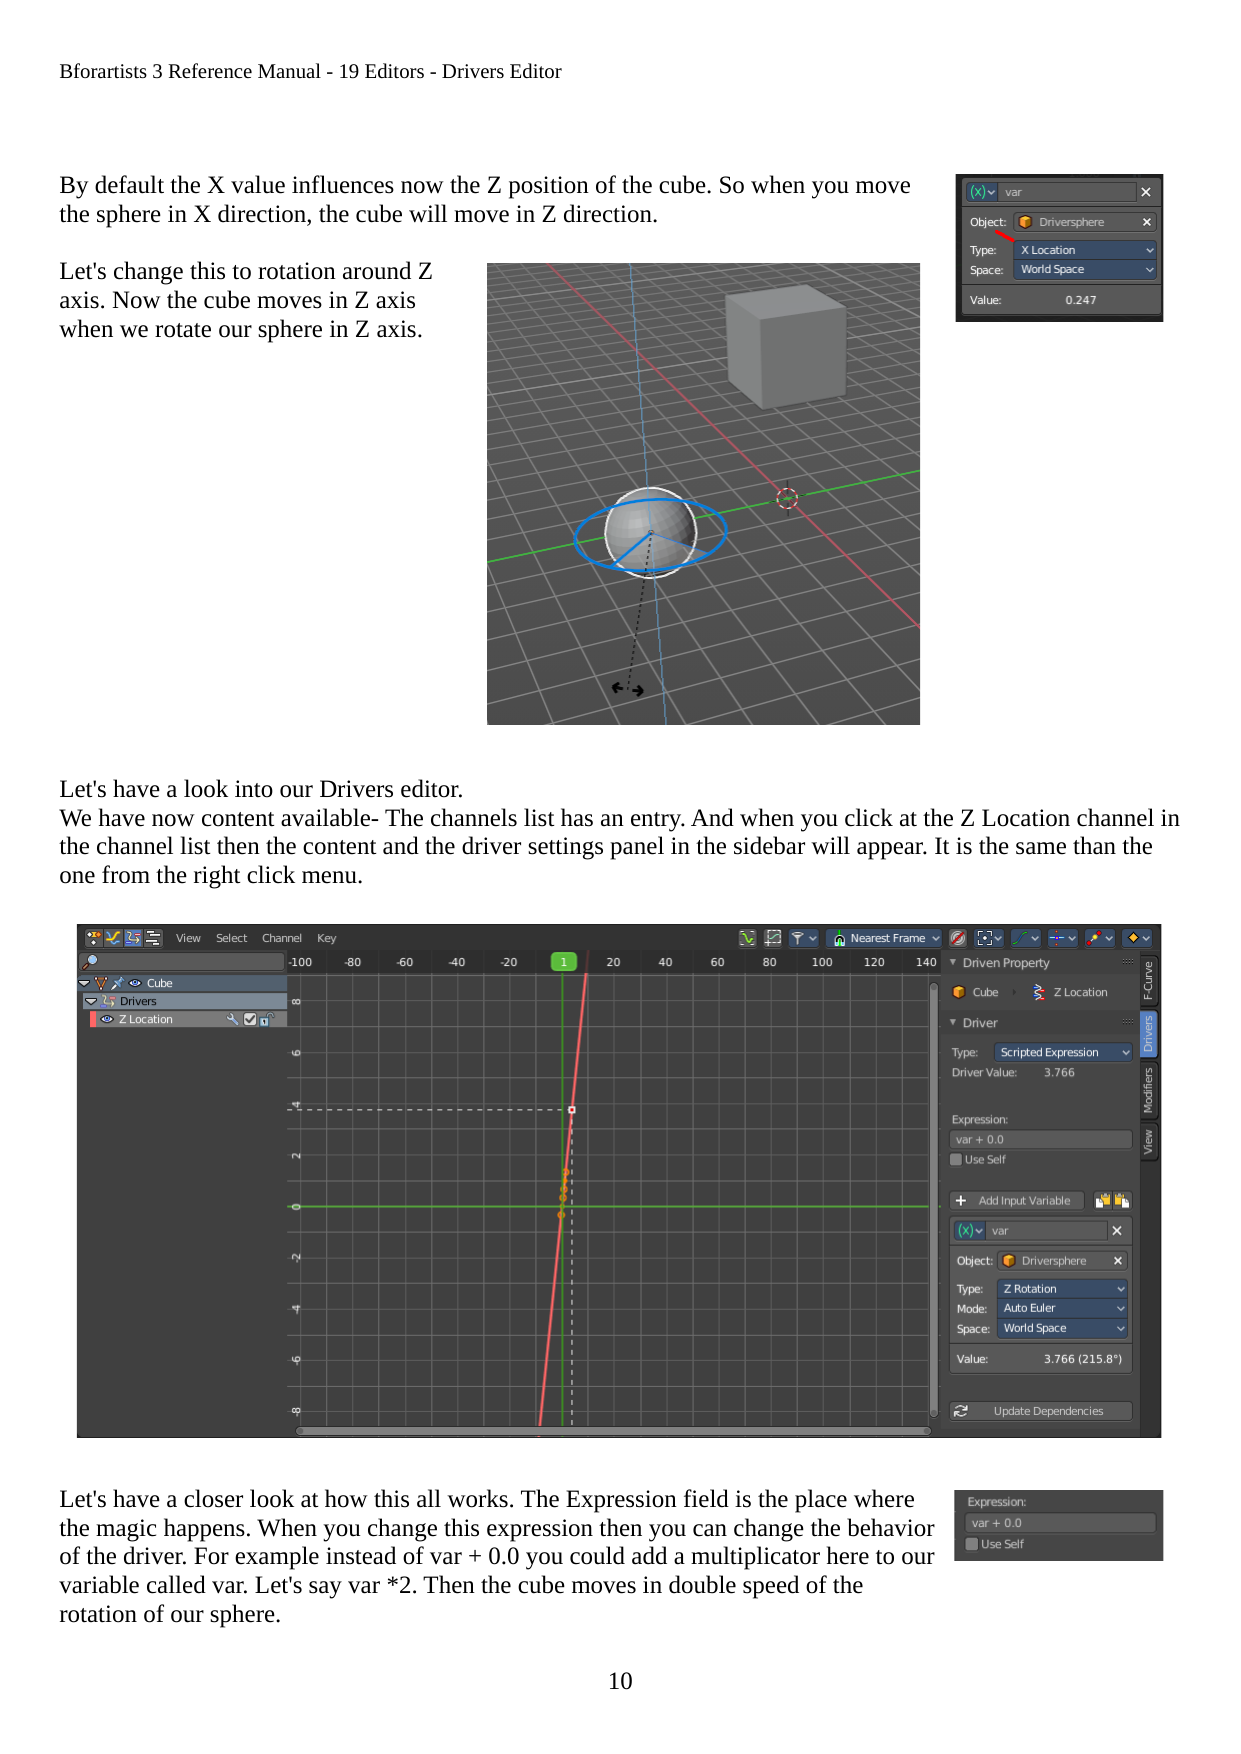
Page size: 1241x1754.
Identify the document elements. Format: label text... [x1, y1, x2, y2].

text Let's change this to rotation around Z axis. Now the cube moves in Z axis when we rotate our sphere in Z axis. [59, 256, 1181, 343]
picture [955, 174, 1164, 322]
text Let's have a look into our Drivers editor. [59, 774, 1181, 803]
picture [76, 924, 1162, 1438]
text By default the X value influences now the Z position of the cube. So when you move the sphere in X direction, the cube will move in Z direction. [59, 170, 1181, 228]
picture [487, 263, 921, 725]
picture [954, 1490, 1164, 1561]
text Let's have a closer look at how this all works. The Expression field is the place where the magic happens. When you change this expression then you can change the behavior of the driver. For example instead of var + 0.0 you could add a multiplicator here to our variable called var. Let's say var *2. Then the cube moves in double speed of the rotation of our sphere. [59, 1484, 1181, 1628]
text We have now content available- The channels list has an entry. And when you click at the Z Location channel in the channel list then the content and the driver settings panel in the sidebar will appear. It is the same than the one from the right click menu. [59, 803, 1181, 889]
